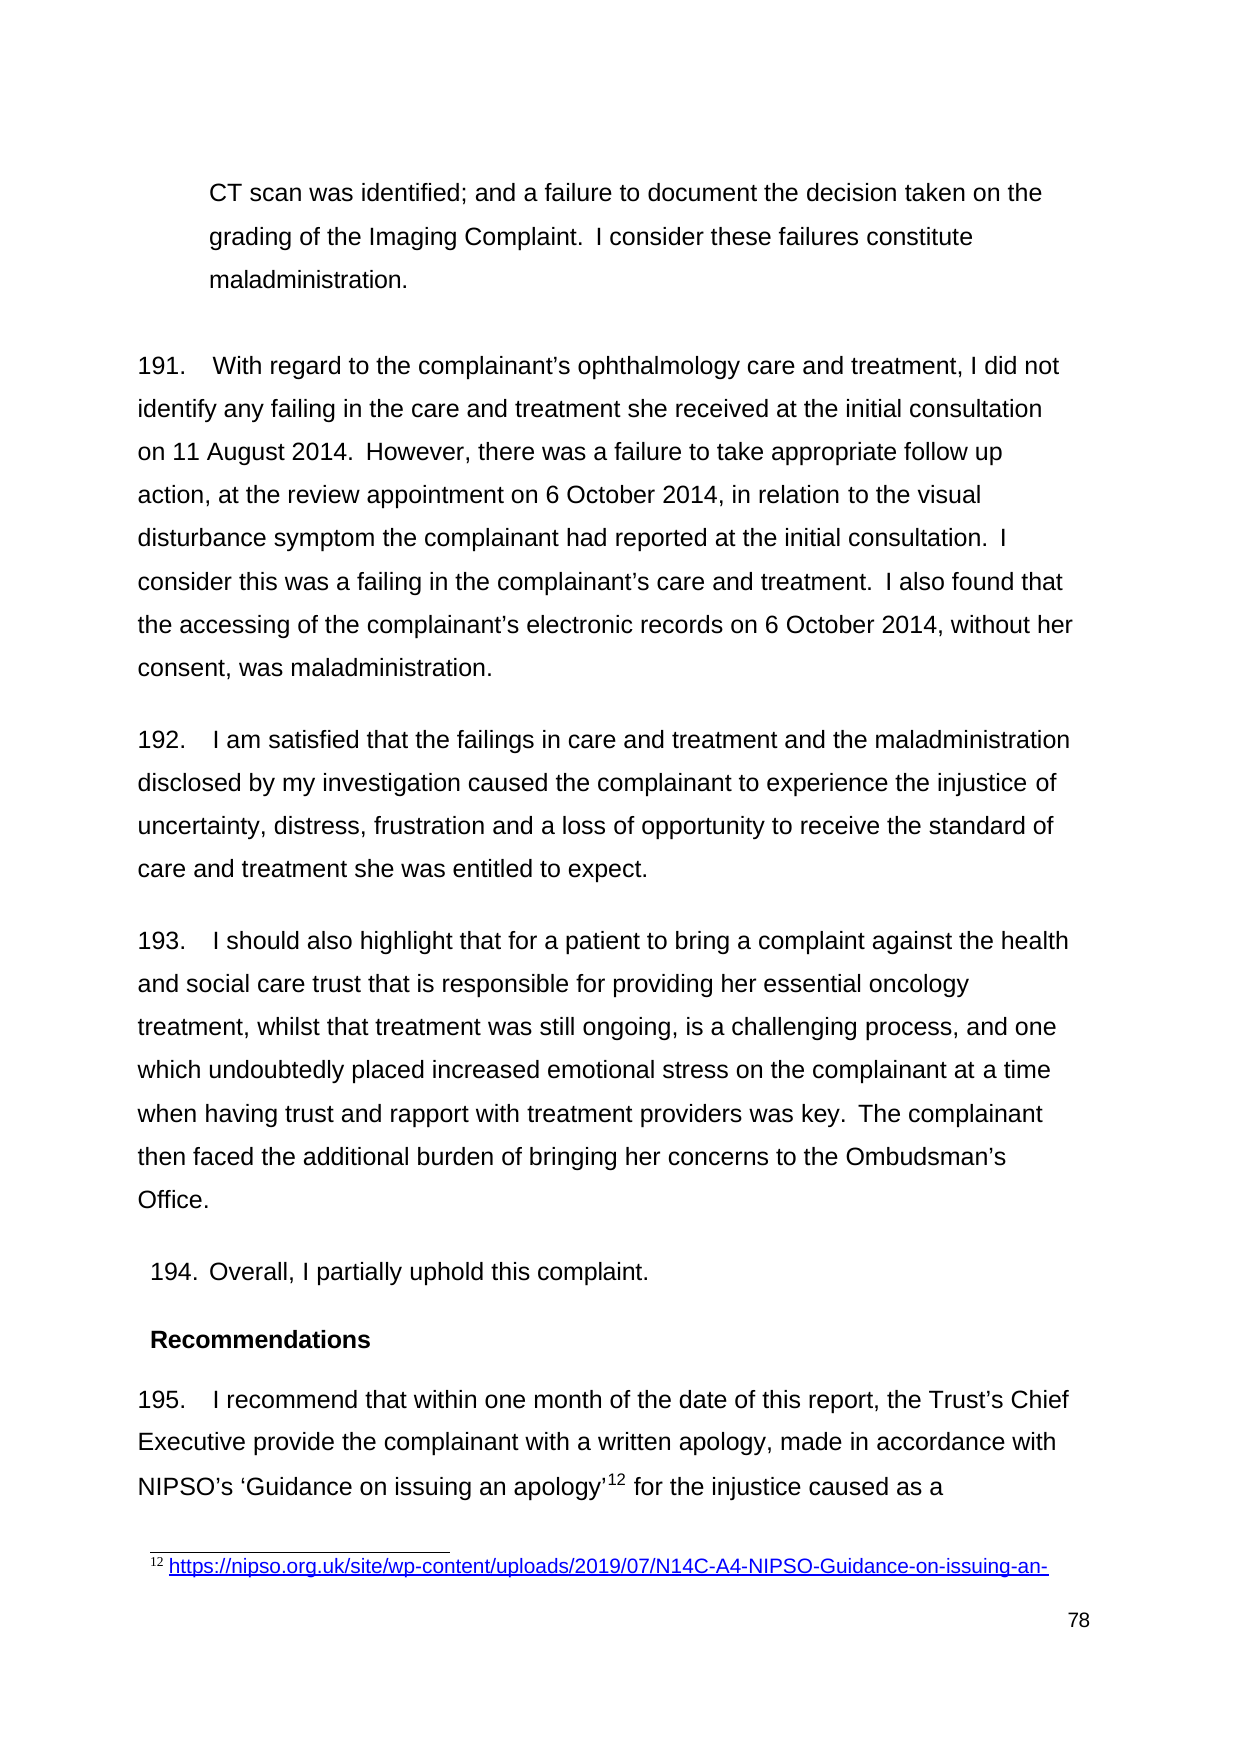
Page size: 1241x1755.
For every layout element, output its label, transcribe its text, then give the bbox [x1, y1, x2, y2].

list With regard to the complainant’s ophthalmology care and treatment, I did not identify any failing in the care and treatment she received at the initial consultation on 11 August 2014. However, there was a failure to take appropriate follow up action, at the review appointment on 6 October 2014, in relation to the visual disturbance symptom the complainant had reported at the initial consultation. I consider this was a failing in the complainant’s care and treatment. I also found that the accessing of the complainant’s electronic records on 6 October 2014, without her consent, was maladministration. [137, 351, 1078, 681]
text CT scan was identified; and a failure to document the decision taken on the grading of the Imaging Complaint. I consider these failures constitute maladministration. [209, 178, 1086, 293]
text 12 https://nipso.org.uk/site/wp-content/uploads/2019/07/N14C-A4-NIPSO-Guidance-on-issuing-an- [150, 1553, 1049, 1578]
list Overall, I partially uphold this complaint. [150, 1257, 1143, 1285]
list I am satisfied that the failings in care and treatment and the maladministration disclosed by my investigation caused the complainant to experience the injustice of uncertainty, distress, frustration and a loss of opportunity to receive the standard of care and treatment she was entitled to expect. [137, 725, 1077, 883]
list I recommend that within one month of the date of this report, the Trust’s Chief Executive provide the complainant with a written apology, made in accordance with NIPSO’s ‘Guidance on issuing an apology’12 for the injustice caused as a [137, 1385, 1077, 1500]
list I should also highlight that for a patient to bring a complaint against the health and social care trust that is responsible for providing her essential oncology treatment, whilst that treatment was still ongoing, is a challenging process, and one which undoubtedly placed increased emotional stress on the complainant at a time when having trust and rapport with treatment providers was key. The complainant then faced the additional burden of bringing her concerns to the Ombudsman’s Office. [137, 926, 1080, 1213]
subtitle Recommendations [150, 1325, 1143, 1353]
